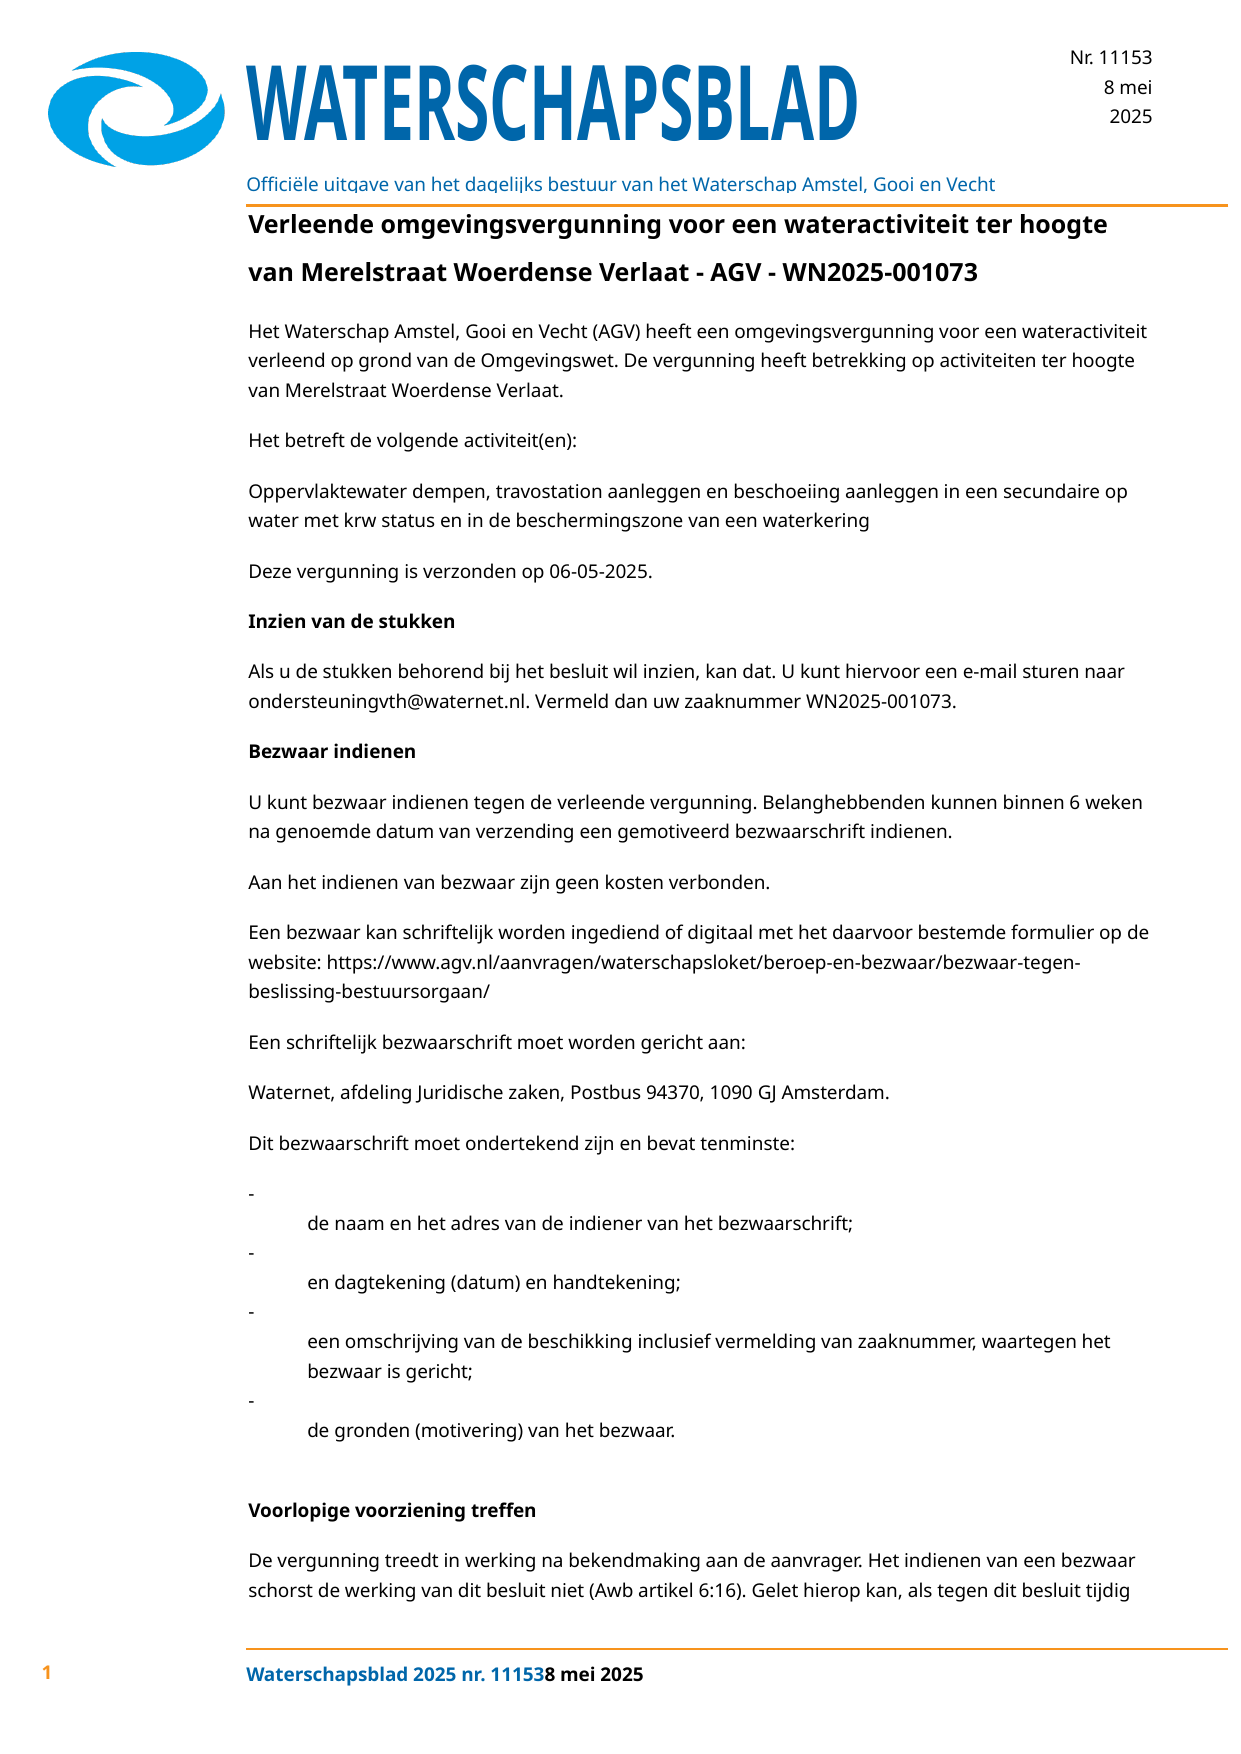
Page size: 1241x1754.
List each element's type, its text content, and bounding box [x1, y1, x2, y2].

list de gronden (motivering) van het bezwaar. [248, 1417, 1152, 1443]
text Bezwaar indienen [248, 739, 1152, 764]
text De vergunning treedt in werking na bekendmaking aan de aanvrager. Het indienen van een bezwaar schorst de werking van dit besluit niet (Awb artikel 6:16). Gelet hierop kan, als tegen dit besluit tijdig [248, 1547, 1152, 1603]
picture [41, 47, 231, 172]
text Aan het indienen van bezwaar zijn geen kosten verbonden. [248, 869, 1152, 895]
text Dit bezwaarschrift moet ondertekend zijn en bevat tenminste: [248, 1130, 1152, 1156]
text Voorlopige voorziening treffen [248, 1497, 1152, 1523]
text Een bezwaar kan schriftelijk worden ingediend of digitaal met het daarvoor bestemde formulier op de website: https://www.agv.nl/aanvragen/waterschapsloket/beroep-en-bezwaar/bezwaar-tegen-beslissing-bestuursorgaan/ [248, 919, 1152, 1004]
text U kunt bezwaar indienen tegen de verleende vergunning. Belanghebbenden kunnen binnen 6 weken na genoemde datum van verzending een gemotiveerd bezwaarschrift indienen. [248, 789, 1152, 844]
text Een schriftelijk bezwaarschrift moet worden gericht aan: [248, 1029, 1152, 1055]
list de naam en het adres van de indiener van het bezwaarschrift; [248, 1210, 1152, 1236]
text Waternet, afdeling Juridische zaken, Postbus 94370, 1090 GJ Amsterdam. [248, 1079, 1152, 1105]
text Inzien van de stukken [248, 608, 1152, 634]
text Het betreft de volgende activiteit(en): [248, 427, 1152, 453]
text Deze vergunning is verzonden op 06-05-2025. [248, 558, 1152, 584]
list en dagtekening (datum) en handtekening; [248, 1269, 1152, 1295]
list een omschrijving van de beschikking inclusief vermelding van zaaknummer, waartegen het bezwaar is gericht; [248, 1328, 1152, 1384]
text Verleende omgevingsvergunning voor een wateractiviteit ter hoogte van Merelstraat Woerdense Verlaat - AGV - WN2025-001073 [248, 207, 1152, 288]
text Oppervlaktewater dempen, travostation aanleggen en beschoeiing aanleggen in een secundaire op water met krw status en in de beschermingszone van een waterkering [248, 478, 1152, 533]
text Het Waterschap Amstel, Gooi en Vecht (AGV) heeft een omgevingsvergunning voor een wateractiviteit verleend op grond van de Omgevingswet. De vergunning heeft betrekking op activiteiten ter hoogte van Merelstraat Woerdense Verlaat. [248, 318, 1152, 403]
text Als u de stukken behorend bij het besluit wil inzien, kan dat. U kunt hiervoor een e-mail sturen naar ondersteuningvth@waternet.nl. Vermeld dan uw zaaknummer WN2025-001073. [248, 659, 1152, 714]
